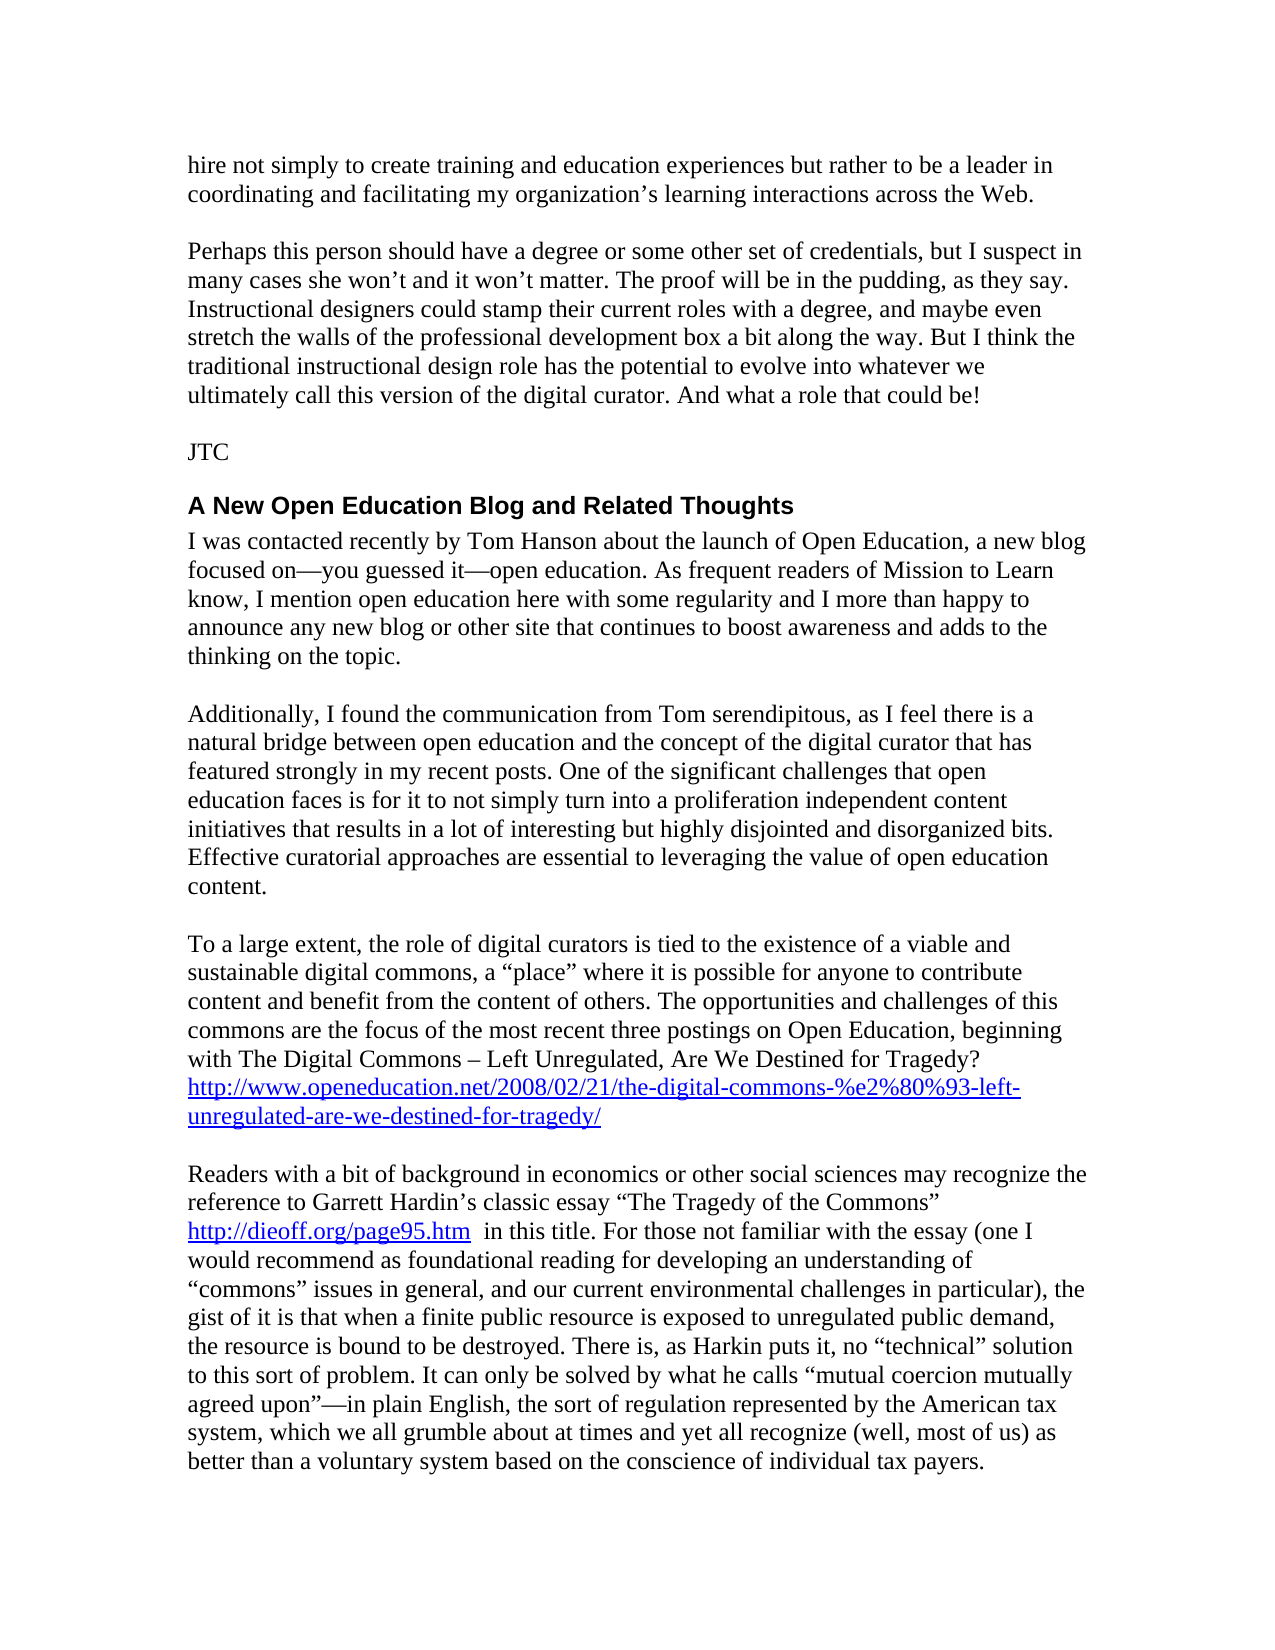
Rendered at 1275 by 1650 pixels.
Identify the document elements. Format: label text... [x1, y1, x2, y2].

text I was contacted recently by Tom Hanson about the launch of Open Education, a new blog focused on—you guessed it—open education. As frequent readers of Mission to Learn know, I mention open education here with some regularity and I more than happy to announce any new blog or other site that continues to boost awareness and adds to the thinking on the topic. [187, 526, 1087, 670]
subtitle A New Open Education Blog and Related Thoughts [187, 491, 1087, 520]
text Readers with a bit of background in economics or other social sciences may recognize the reference to Garrett Hardin’s classic essay “The Tragedy of the Commons” http://dieoff.org/page95.htm in this title. For those not familiar with the essay (one I would recommend as foundational reading for developing an understanding of “commons” issues in general, and our current environmental challenges in particular), the gist of it is that when a finite public resource is exposed to unregulated public demand, the resource is bound to be destroyed. There is, as Harkin puts it, no “technical” solution to this sort of problem. It can only be solved by what he calls “mutual coercion mutually agreed upon”—in plain English, the sort of regulation represented by the American tax system, which we all grumble about at times and yet all recognize (well, most of us) as better than a voluntary system based on the conscience of individual tax payers. [187, 1159, 1087, 1475]
text hire not simply to create training and education experiences but rather to be a leader in coordinating and facilitating my organization’s learning interactions across the Web. [187, 150, 1087, 207]
text To a large extent, the role of digital curators is tied to the existence of a viable and sustainable digital commons, a “place” where it is possible for anyone to contribute content and benefit from the content of others. The opportunities and challenges of this commons are the focus of the most recent three postings on Open Education, beginning with The Digital Commons – Left Unregulated, Are We Destined for Tragedy? http://www.openeducation.net/2008/02/21/the-digital-commons-%e2%80%93-left-unregulated-are-we-destined-for-tragedy/ [187, 929, 1087, 1130]
text Perhaps this person should have a degree or some other set of credentials, but I suspect in many cases she won’t and it won’t matter. The proof will be in the pudding, as they say. Instructional designers could stamp their current roles with a degree, and maybe even stretch the walls of the professional development box a bit along the way. But I think the traditional instructional design role has the potential to evolve into whatever we ultimately call this version of the digital curator. And what a role that could be! [187, 236, 1087, 409]
text Additionally, I found the communication from Tom serendipitous, as I feel there is a natural bridge between open education and the concept of the digital curator that has featured strongly in my recent posts. One of the significant challenges that open education faces is for it to not simply turn into a proliferation independent content initiatives that results in a lot of interesting but highly disjointed and disorganized bits. Effective curatorial approaches are essential to leveraging the value of open education content. [187, 699, 1087, 900]
text JTC [187, 437, 1087, 466]
